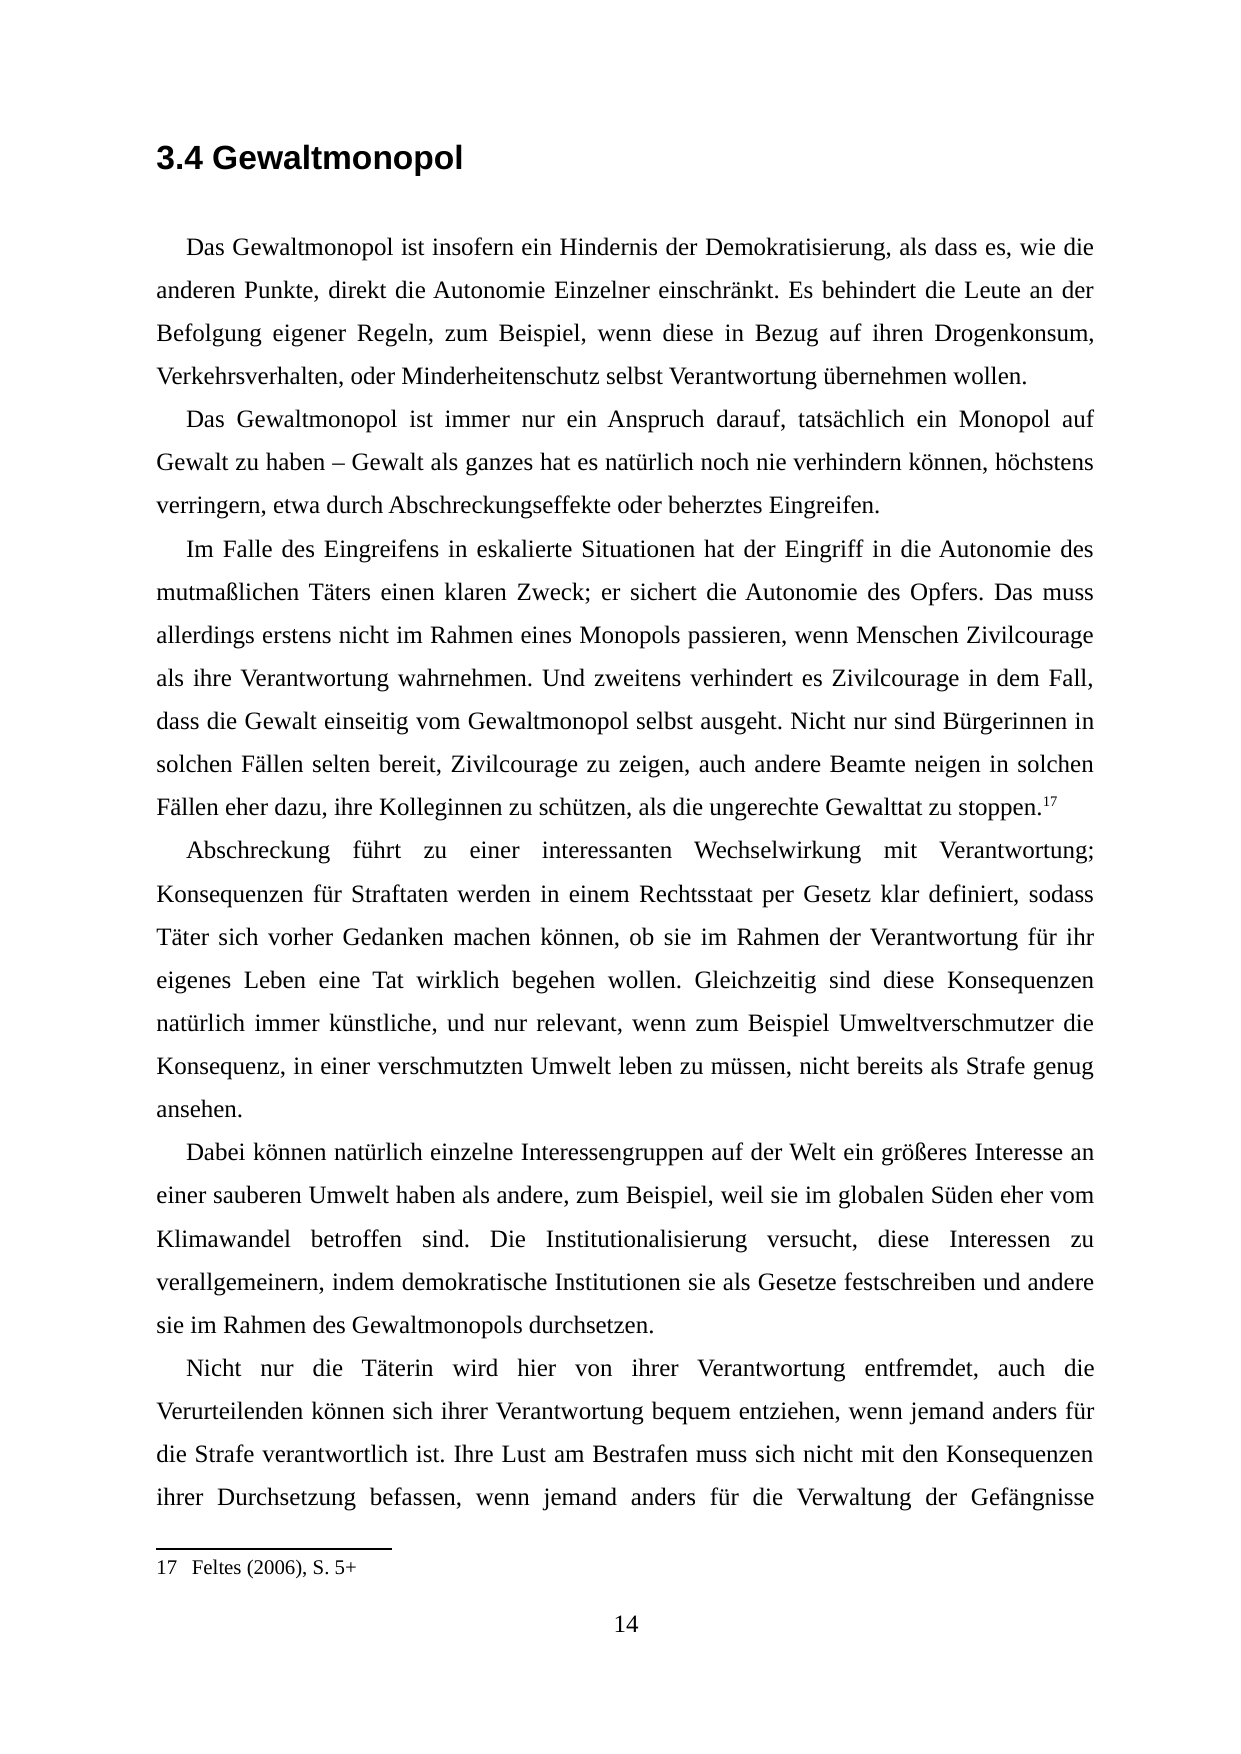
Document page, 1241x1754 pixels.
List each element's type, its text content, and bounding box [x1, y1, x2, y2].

text Das Gewaltmonopol ist immer nur ein Anspruch darauf, tatsächlich ein Monopol auf Gewalt zu haben – Gewalt als ganzes hat es natürlich noch nie verhindern können, höchstens verringern, etwa durch Abschreckungseffekte oder beherztes Eingreifen. [156, 404, 1095, 519]
subtitle 3.4 Gewaltmonopol [156, 137, 1095, 176]
text Nicht nur die Täterin wird hier von ihrer Verantwortung entfremdet, auch die Verurteilenden können sich ihrer Verantwortung bequem entziehen, wenn jemand anders für die Strafe verantwortlich ist. Ihre Lust am Bestrafen muss sich nicht mit den Konsequenzen ihrer Durchsetzung befassen, wenn jemand anders für die Verwaltung der Gefängnisse [156, 1353, 1095, 1511]
text Im Falle des Eingreifens in eskalierte Situationen hat der Eingriff in die Autonomie des mutmaßlichen Täters einen klaren Zweck; er sichert die Autonomie des Opfers. Das muss allerdings erstens nicht im Rahmen eines Monopols passieren, wenn Menschen Zivilcourage als ihre Verantwortung wahrnehmen. Und zweitens verhindert es Zivilcourage in dem Fall, dass die Gewalt einseitig vom Gewaltmonopol selbst ausgeht. Nicht nur sind Bürgerinnen in solchen Fällen selten bereit, Zivilcourage zu zeigen, auch andere Beamte neigen in solchen Fällen eher dazu, ihre Kolleginnen zu schützen, als die ungerechte Gewalttat zu stoppen. [156, 534, 1095, 821]
text Das Gewaltmonopol ist insofern ein Hindernis der Demokratisierung, als dass es, wie die anderen Punkte, direkt die Autonomie Einzelner einschränkt. Es behindert die Leute an der Befolgung eigener Regeln, zum Beispiel, wenn diese in Bezug auf ihren Drogenkonsum, Verkehrsverhalten, oder Minderheitenschutz selbst Verantwortung übernehmen wollen. [156, 232, 1095, 390]
text Abschreckung führt zu einer interessanten Wechselwirkung mit Verantwortung; Konsequenzen für Straftaten werden in einem Rechtsstaat per Gesetz klar definiert, sodass Täter sich vorher Gedanken machen können, ob sie im Rahmen der Verantwortung für ihr eigenes Leben eine Tat wirklich begehen wollen. Gleichzeitig sind diese Konsequenzen natürlich immer künstliche, und nur relevant, wenn zum Beispiel Umweltverschmutzer die Konsequenz, in einer verschmutzten Umwelt leben zu müssen, nicht bereits als Strafe genug ansehen. [156, 836, 1095, 1123]
text Dabei können natürlich einzelne Interessengruppen auf der Welt ein größeres Interesse an einer sauberen Umwelt haben als andere, zum Beispiel, weil sie im globalen Süden eher vom Klimawandel betroffen sind. Die Institutionalisierung versucht, diese Interessen zu verallgemeinern, indem demokratische Institutionen sie als Gesetze festschreiben und andere sie im Rahmen des Gewaltmonopols durchsetzen. [156, 1137, 1095, 1339]
text Feltes (2006), S. 5+ [156, 1555, 1095, 1579]
